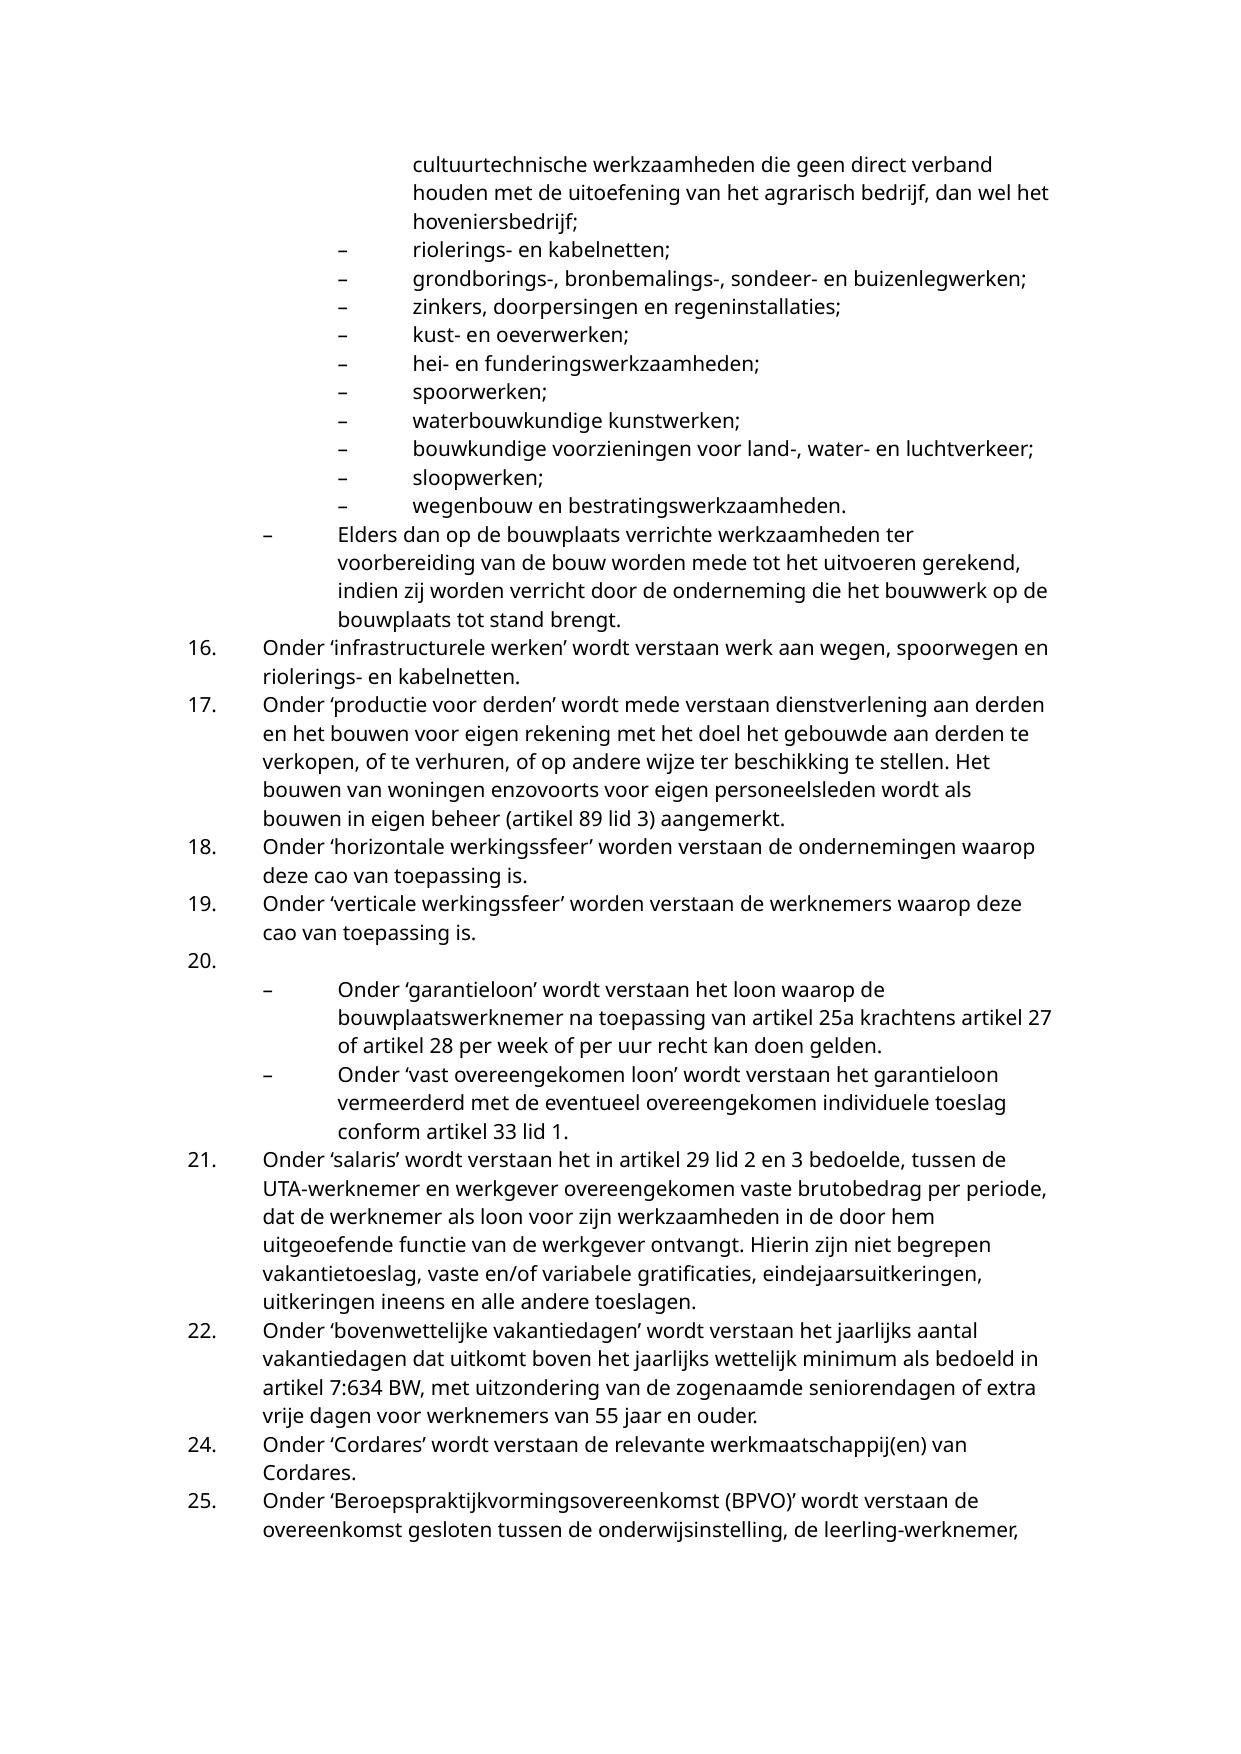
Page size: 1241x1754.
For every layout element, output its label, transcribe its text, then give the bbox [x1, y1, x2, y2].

list riolerings- en kabelnetten; [337, 235, 1053, 264]
list Onder ‘bovenwettelijke vakantiedagen’ wordt verstaan het jaarlijks aantal vakantiedagen dat uitkomt boven het jaarlijks wettelijk minimum als bedoeld in artikel 7:634 BW, met uitzondering van de zogenaamde seniorendagen of extra vrije dagen voor werknemers van 55 jaar en ouder. [187, 1316, 1053, 1430]
list kust- en oeverwerken; [337, 321, 1053, 349]
list waterbouwkundige kunstwerken; [337, 406, 1053, 434]
list Elders dan op de bouwplaats verrichte werkzaamheden ter voorbereiding van de bouw worden mede tot het uitvoeren gerekend, indien zij worden verricht door de onderneming die het bouwwerk op de bouwplaats tot stand brengt. [262, 520, 1053, 633]
list grondborings-, bronbemalings-, sondeer- en buizenlegwerken; [337, 264, 1053, 292]
list spoorwerken; [337, 377, 1053, 406]
list Onder ‘productie voor derden’ wordt mede verstaan dienstverlening aan derden en het bouwen voor eigen rekening met het doel het gebouwde aan derden te verkopen, of te verhuren, of op andere wijze ter beschikking te stellen. Het bouwen van woningen enzovoorts voor eigen personeelsleden wordt als bouwen in eigen beheer (artikel 89 lid 3) aangemerkt. [187, 690, 1053, 832]
list bouwkundige voorzieningen voor land-, water- en luchtverkeer; [337, 434, 1053, 463]
list hei- en funderingswerkzaamheden; [337, 349, 1053, 377]
list cultuurtechnische werkzaamheden die geen direct verband houden met de uitoefening van het agrarisch bedrijf, dan wel het hoveniersbedrijf; [337, 150, 1053, 235]
list Onder ‘garantieloon’ wordt verstaan het loon waarop de bouwplaatswerknemer na toepassing van artikel 25a krachtens artikel 27 of artikel 28 per week of per uur recht kan doen gelden. [262, 975, 1053, 1060]
list Onder ‘Beroepspraktijkvormingsovereenkomst (BPVO)’ wordt verstaan de overeenkomst gesloten tussen de onderwijsinstelling, de leerling-werknemer, [187, 1487, 1053, 1543]
list Onder ‘vast overeengekomen loon’ wordt verstaan het garantieloon vermeerderd met de eventueel overeengekomen individuele toeslag conform artikel 33 lid 1. [262, 1060, 1053, 1145]
list sloopwerken; [337, 463, 1053, 491]
list Onder ‘salaris’ wordt verstaan het in artikel 29 lid 2 en 3 bedoelde, tussen de UTA-werknemer en werkgever overeengekomen vaste brutobedrag per periode, dat de werknemer als loon voor zijn werkzaamheden in de door hem uitgeoefende functie van de werkgever ontvangt. Hierin zijn niet begrepen vakantietoeslag, vaste en/of variabele gratificaties, eindejaarsuitkeringen, uitkeringen ineens en alle andere toeslagen. [187, 1145, 1053, 1316]
list wegenbouw en bestratingswerkzaamheden. [337, 491, 1053, 520]
list Onder ‘horizontale werkingssfeer’ worden verstaan de ondernemingen waarop deze cao van toepassing is. [187, 832, 1053, 889]
list Onder ‘infrastructurele werken’ wordt verstaan werk aan wegen, spoorwegen en riolerings- en kabelnetten. [187, 633, 1053, 690]
list zinkers, doorpersingen en regeninstallaties; [337, 292, 1053, 321]
list Onder ‘Cordares’ wordt verstaan de relevante werkmaatschappij(en) van Cordares. [187, 1430, 1053, 1487]
list Onder ‘verticale werkingssfeer’ worden verstaan de werknemers waarop deze cao van toepassing is. [187, 889, 1053, 946]
